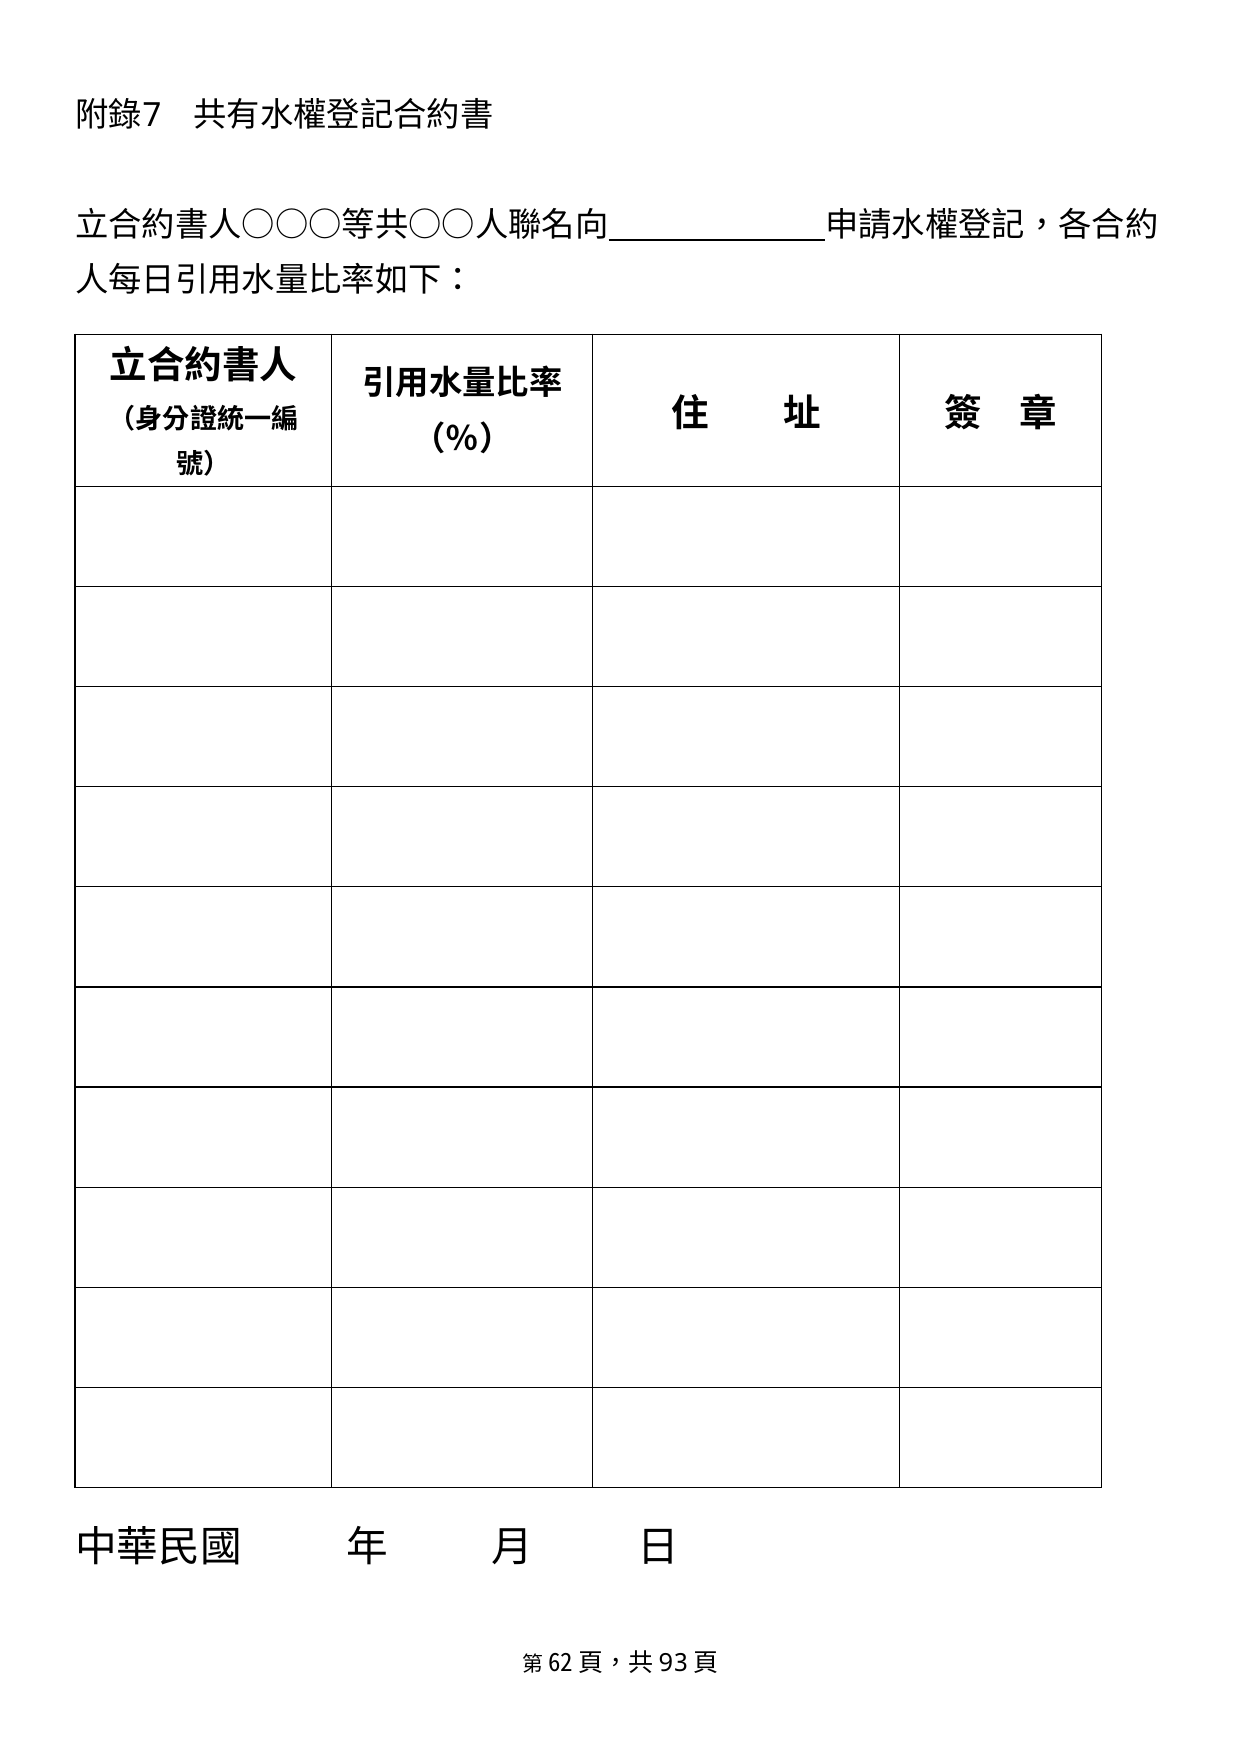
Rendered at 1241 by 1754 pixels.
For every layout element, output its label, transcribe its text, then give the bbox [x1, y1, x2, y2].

list 共有水權登記合約書 [75, 87, 1165, 136]
table_cell [76, 487, 331, 586]
table_cell [900, 988, 1101, 1086]
table_cell [900, 1388, 1101, 1487]
table_cell [900, 887, 1101, 986]
table_cell [900, 1288, 1101, 1387]
table_cell [593, 988, 899, 1086]
table_cell [332, 587, 592, 686]
table_header 簽 章 [900, 335, 1101, 486]
table_cell [900, 587, 1101, 686]
table_cell [900, 1188, 1101, 1287]
table_cell [332, 887, 592, 986]
table_cell [332, 988, 592, 1086]
table_cell [332, 487, 592, 586]
table_cell [593, 1088, 899, 1187]
table_cell [593, 587, 899, 686]
table_cell [593, 887, 899, 986]
table_header 住 址 [593, 335, 899, 486]
table_header 立合約書人 （身分證統一編號） [76, 335, 331, 486]
table_cell [900, 1088, 1101, 1187]
table_cell [332, 787, 592, 886]
table_cell [332, 1388, 592, 1487]
table_cell [593, 1388, 899, 1487]
table_cell [76, 1388, 331, 1487]
table_cell [593, 687, 899, 786]
table_cell [76, 887, 331, 986]
table_cell [76, 787, 331, 886]
table_header 引用水量比率 （％） [332, 335, 592, 486]
table_cell [593, 487, 899, 586]
table_cell [332, 1288, 592, 1387]
table_cell [76, 687, 331, 786]
table_cell [76, 587, 331, 686]
table_cell [900, 787, 1101, 886]
table_cell [593, 787, 899, 886]
table_cell [76, 1188, 331, 1287]
table_cell [593, 1188, 899, 1287]
table_cell [76, 988, 331, 1086]
table_cell [332, 1188, 592, 1287]
table_cell [76, 1088, 331, 1187]
table_cell [332, 1088, 592, 1187]
table_cell [593, 1288, 899, 1387]
text 立合約書人○○○等共○○人聯名向 申請水權登記，各合約人每日引用水量比率如下： [75, 198, 1165, 301]
table_cell [900, 487, 1101, 586]
table_cell [332, 687, 592, 786]
table_cell [76, 1288, 331, 1387]
text 中華民國 年 月 日 [75, 1513, 1165, 1573]
table_cell [900, 687, 1101, 786]
